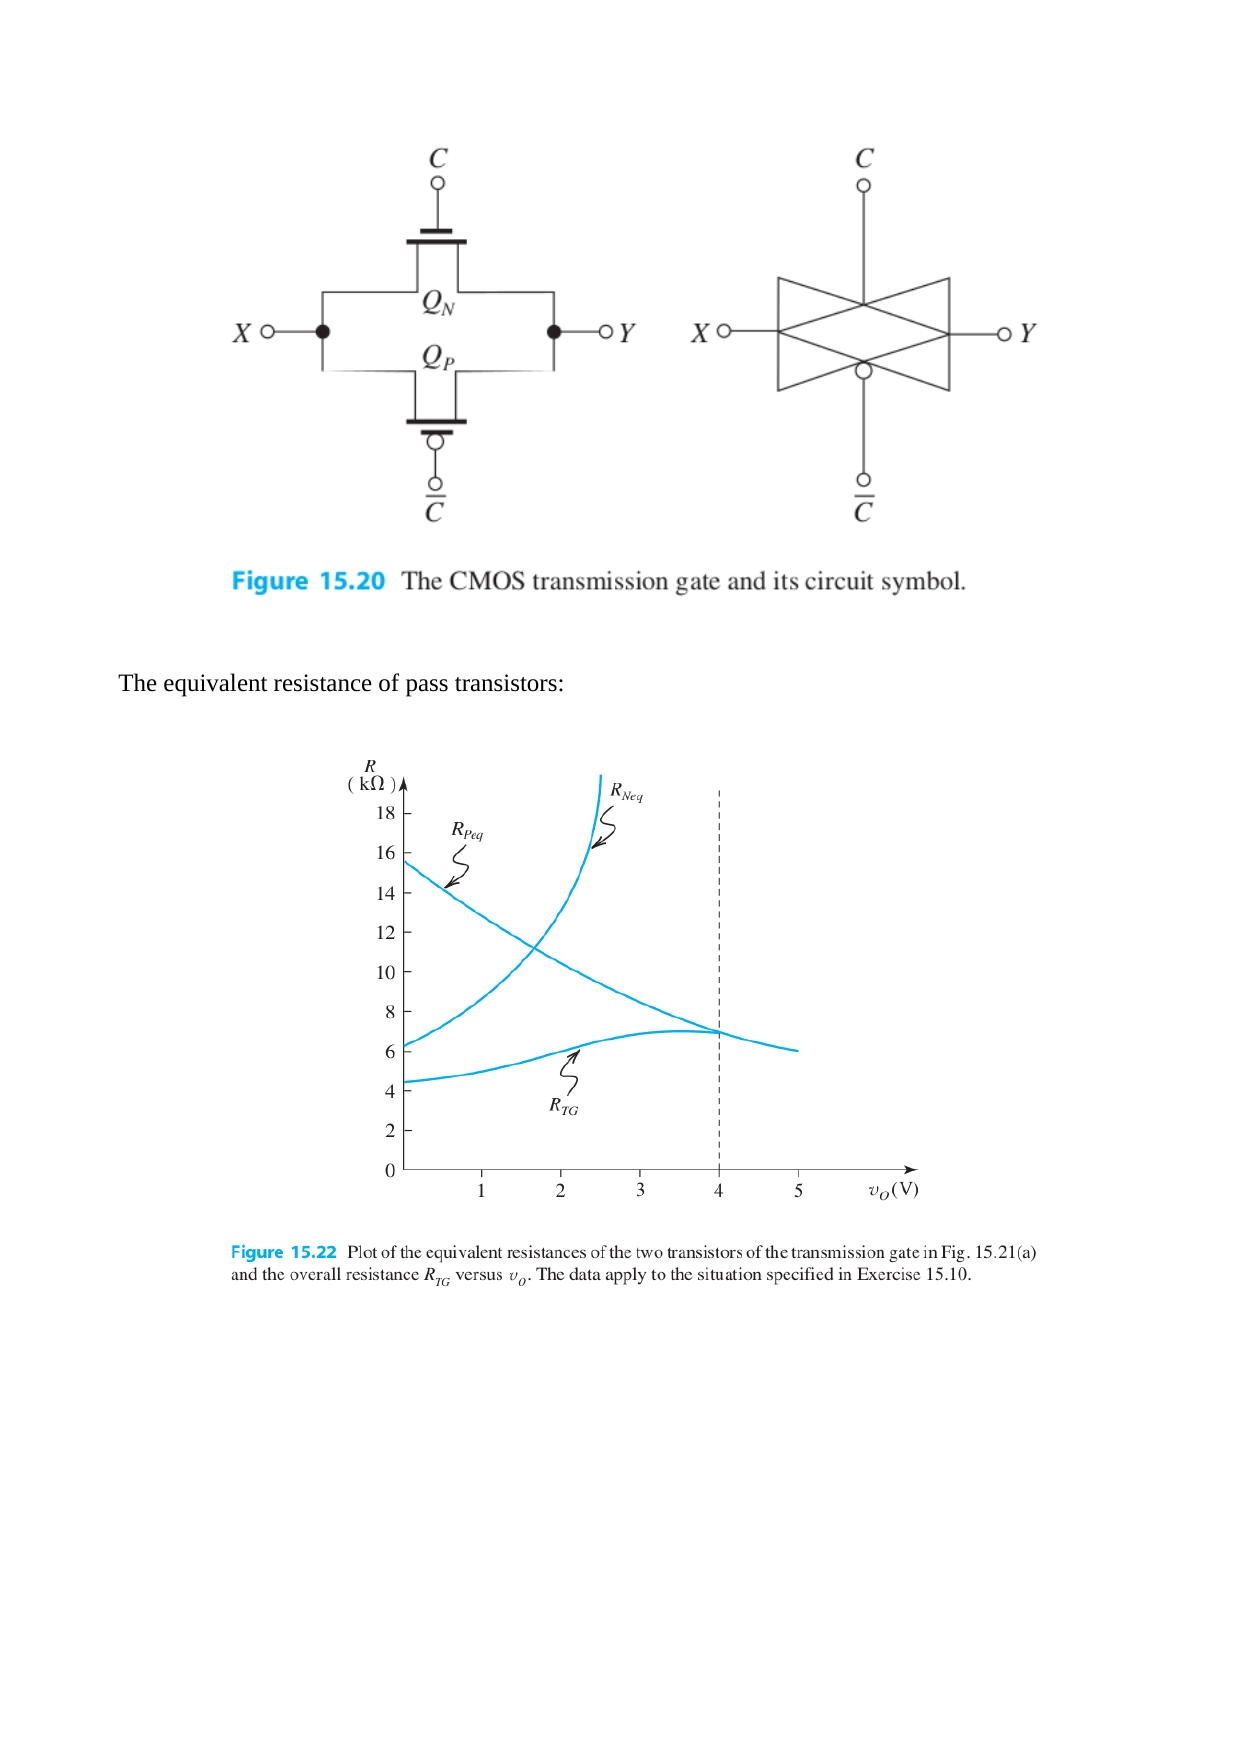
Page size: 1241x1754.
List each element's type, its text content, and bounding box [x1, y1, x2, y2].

text The equivalent resistance of pass transistors: [118, 668, 1122, 697]
picture [153, 118, 1087, 639]
picture [141, 725, 1099, 1298]
